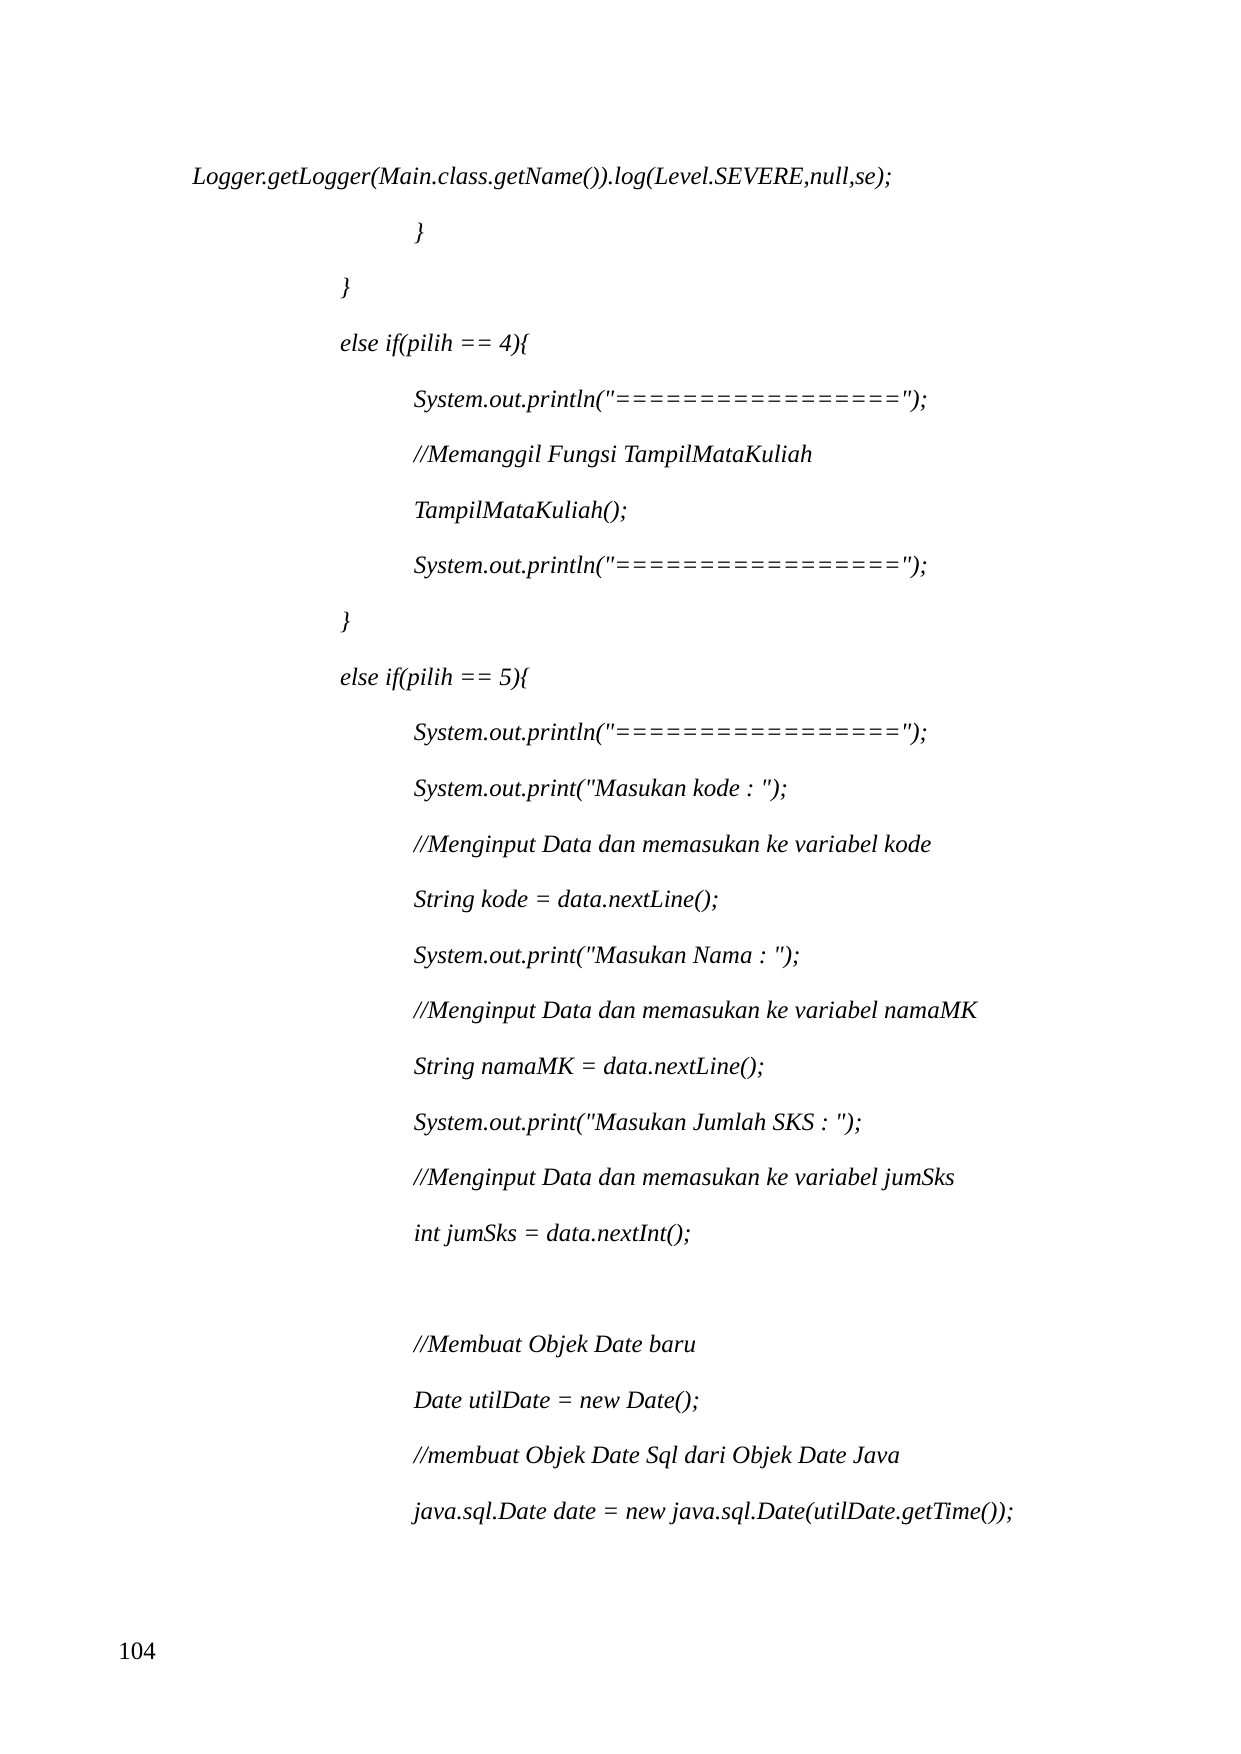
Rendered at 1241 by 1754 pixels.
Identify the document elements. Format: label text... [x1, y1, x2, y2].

text Date utilDate = new Date(); [118, 1385, 1122, 1414]
text System.out.print("Masukan Jumlah SKS : "); [118, 1107, 1122, 1136]
text //Menginput Data dan memasukan ke variabel jumSks [118, 1162, 1122, 1191]
text } [118, 272, 1122, 301]
text System.out.println("================="); [118, 384, 1122, 412]
text System.out.print("Masukan Nama : "); [118, 940, 1122, 969]
text int jumSks = data.nextInt(); [118, 1218, 1122, 1247]
text //Menginput Data dan memasukan ke variabel namaMK [118, 996, 1122, 1024]
text //membuat Objek Date Sql dari Objek Date Java [118, 1441, 1122, 1469]
text //Membuat Objek Date baru [118, 1329, 1122, 1358]
text } [118, 217, 1122, 246]
text String namaMK = data.nextLine(); [118, 1051, 1122, 1080]
text java.sql.Date date = new java.sql.Date(utilDate.getTime()); [118, 1496, 1122, 1525]
text //Menginput Data dan memasukan ke variabel kode [118, 829, 1122, 857]
text else if(pilih == 4){ [118, 328, 1122, 357]
text } [118, 606, 1122, 635]
text //Memanggil Fungsi TampilMataKuliah [118, 439, 1122, 468]
text TampilMataKuliah(); [118, 495, 1122, 524]
text String kode = data.nextLine(); [118, 884, 1122, 913]
text else if(pilih == 5){ [118, 662, 1122, 691]
text System.out.print("Masukan kode : "); [118, 773, 1122, 802]
text System.out.println("================="); [118, 717, 1122, 746]
text System.out.println("================="); [118, 551, 1122, 579]
text Logger.getLogger(Main.class.getName()).log(Level.SEVERE,null,se); [118, 118, 1122, 190]
